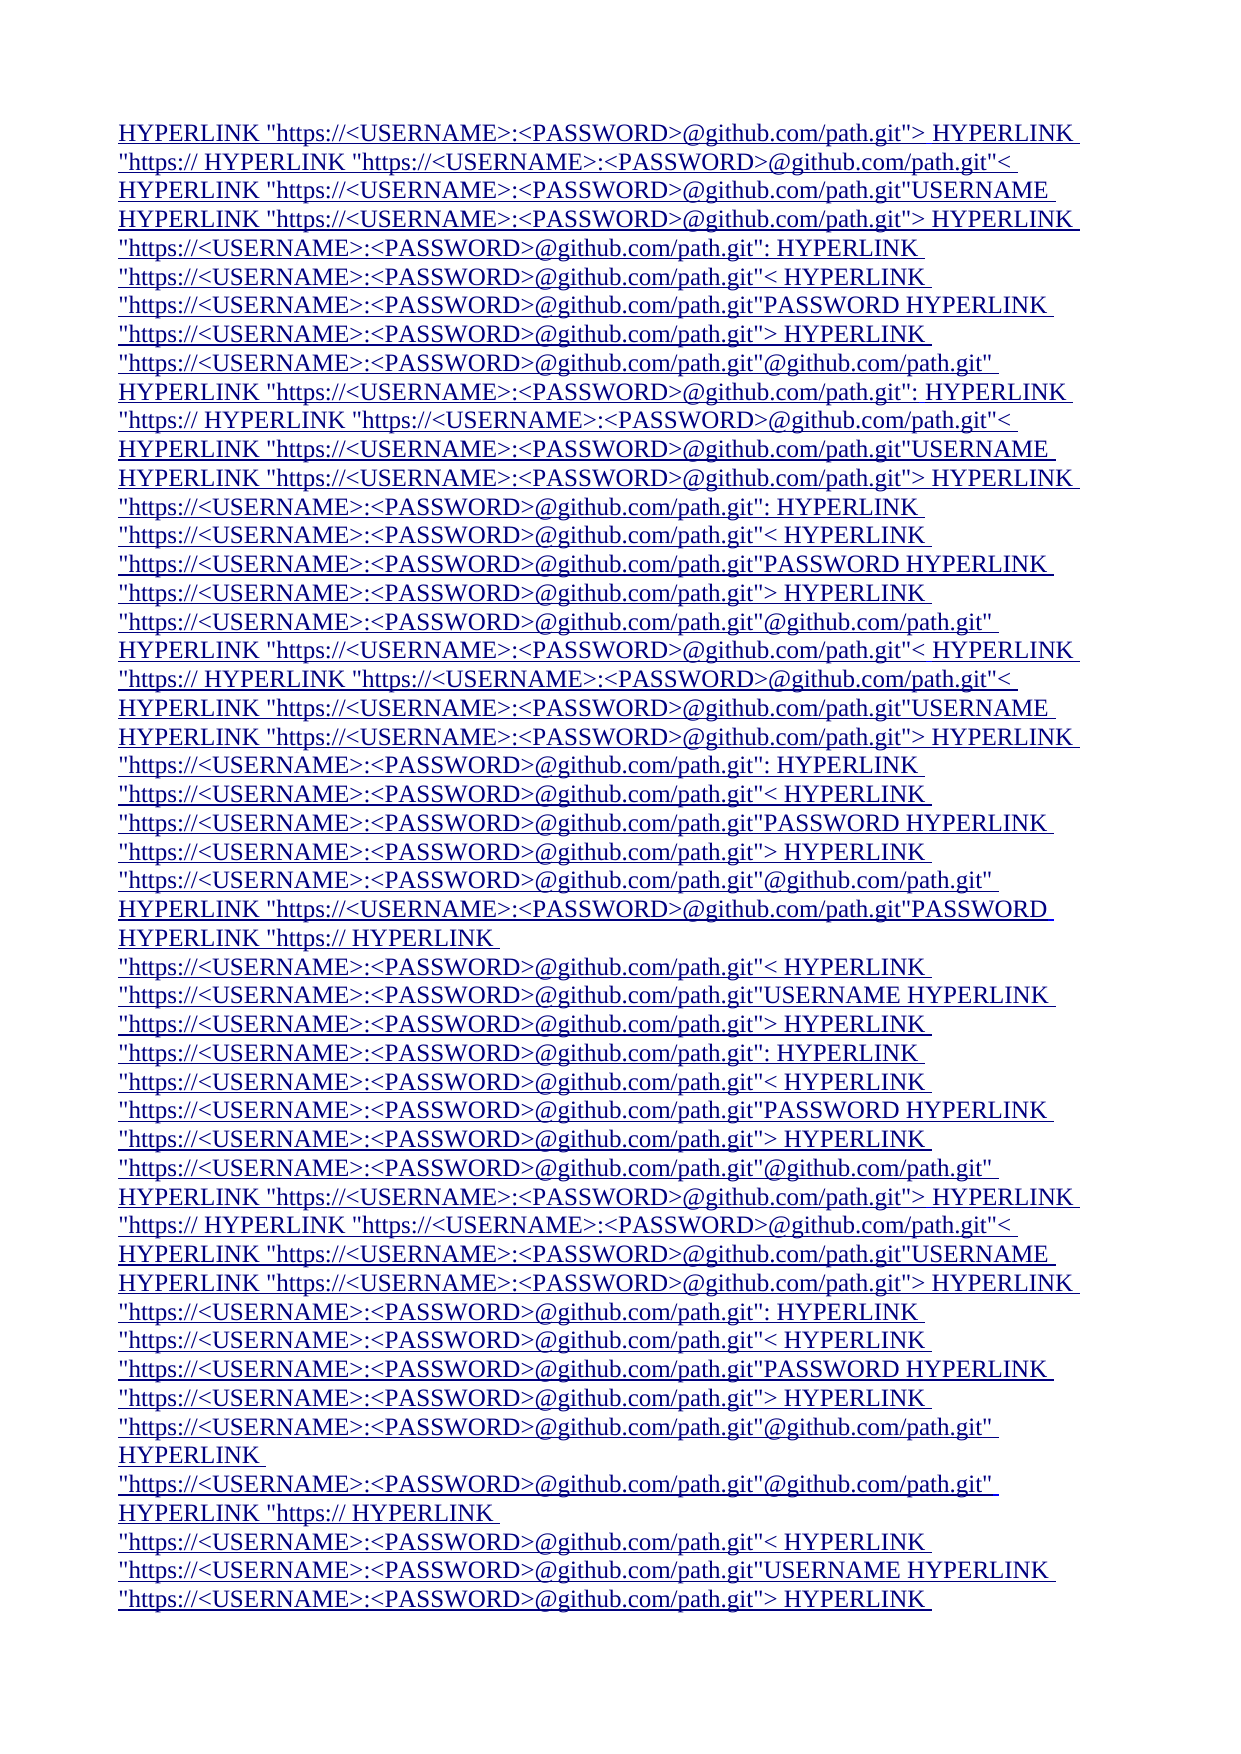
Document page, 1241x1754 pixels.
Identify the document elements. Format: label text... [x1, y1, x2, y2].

text HYPERLINK "https://<USERNAME>:<PASSWORD>@github.com/path.git"> HYPERLINK "https:// HYPERLINK "https://<USERNAME>:<PASSWORD>@github.com/path.git"< HYPERLINK "https://<USERNAME>:<PASSWORD>@github.com/path.git"USERNAME HYPERLINK "https://<USERNAME>:<PASSWORD>@github.com/path.git"> HYPERLINK "https://<USERNAME>:<PASSWORD>@github.com/path.git": HYPERLINK "https://<USERNAME>:<PASSWORD>@github.com/path.git"< HYPERLINK "https://<USERNAME>:<PASSWORD>@github.com/path.git"PASSWORD HYPERLINK "https://<USERNAME>:<PASSWORD>@github.com/path.git"> HYPERLINK "https://<USERNAME>:<PASSWORD>@github.com/path.git"@github.com/path.git" HYPERLINK "https://<USERNAME>:<PASSWORD>@github.com/path.git": HYPERLINK "https:// HYPERLINK "https://<USERNAME>:<PASSWORD>@github.com/path.git"< HYPERLINK "https://<USERNAME>:<PASSWORD>@github.com/path.git"USERNAME HYPERLINK "https://<USERNAME>:<PASSWORD>@github.com/path.git"> HYPERLINK "https://<USERNAME>:<PASSWORD>@github.com/path.git": HYPERLINK "https://<USERNAME>:<PASSWORD>@github.com/path.git"< HYPERLINK "https://<USERNAME>:<PASSWORD>@github.com/path.git"PASSWORD HYPERLINK "https://<USERNAME>:<PASSWORD>@github.com/path.git"> HYPERLINK "https://<USERNAME>:<PASSWORD>@github.com/path.git"@github.com/path.git" HYPERLINK "https://<USERNAME>:<PASSWORD>@github.com/path.git"< HYPERLINK "https:// HYPERLINK "https://<USERNAME>:<PASSWORD>@github.com/path.git"< HYPERLINK "https://<USERNAME>:<PASSWORD>@github.com/path.git"USERNAME HYPERLINK "https://<USERNAME>:<PASSWORD>@github.com/path.git"> HYPERLINK "https://<USERNAME>:<PASSWORD>@github.com/path.git": HYPERLINK "https://<USERNAME>:<PASSWORD>@github.com/path.git"< HYPERLINK "https://<USERNAME>:<PASSWORD>@github.com/path.git"PASSWORD HYPERLINK "https://<USERNAME>:<PASSWORD>@github.com/path.git"> HYPERLINK "https://<USERNAME>:<PASSWORD>@github.com/path.git"@github.com/path.git" HYPERLINK "https://<USERNAME>:<PASSWORD>@github.com/path.git"PASSWORD HYPERLINK "https:// HYPERLINK "https://<USERNAME>:<PASSWORD>@github.com/path.git"< HYPERLINK "https://<USERNAME>:<PASSWORD>@github.com/path.git"USERNAME HYPERLINK "https://<USERNAME>:<PASSWORD>@github.com/path.git"> HYPERLINK "https://<USERNAME>:<PASSWORD>@github.com/path.git": HYPERLINK "https://<USERNAME>:<PASSWORD>@github.com/path.git"< HYPERLINK "https://<USERNAME>:<PASSWORD>@github.com/path.git"PASSWORD HYPERLINK "https://<USERNAME>:<PASSWORD>@github.com/path.git"> HYPERLINK "https://<USERNAME>:<PASSWORD>@github.com/path.git"@github.com/path.git" HYPERLINK "https://<USERNAME>:<PASSWORD>@github.com/path.git"> HYPERLINK "https:// HYPERLINK "https://<USERNAME>:<PASSWORD>@github.com/path.git"< HYPERLINK "https://<USERNAME>:<PASSWORD>@github.com/path.git"USERNAME HYPERLINK "https://<USERNAME>:<PASSWORD>@github.com/path.git"> HYPERLINK "https://<USERNAME>:<PASSWORD>@github.com/path.git": HYPERLINK "https://<USERNAME>:<PASSWORD>@github.com/path.git"< HYPERLINK "https://<USERNAME>:<PASSWORD>@github.com/path.git"PASSWORD HYPERLINK "https://<USERNAME>:<PASSWORD>@github.com/path.git"> HYPERLINK "https://<USERNAME>:<PASSWORD>@github.com/path.git"@github.com/path.git" HYPERLINK "https://<USERNAME>:<PASSWORD>@github.com/path.git"@github.com/path.git" HYPERLINK "https:// HYPERLINK "https://<USERNAME>:<PASSWORD>@github.com/path.git"< HYPERLINK "https://<USERNAME>:<PASSWORD>@github.com/path.git"USERNAME HYPERLINK "https://<USERNAME>:<PASSWORD>@github.com/path.git"> HYPERLINK [118, 118, 1122, 1613]
